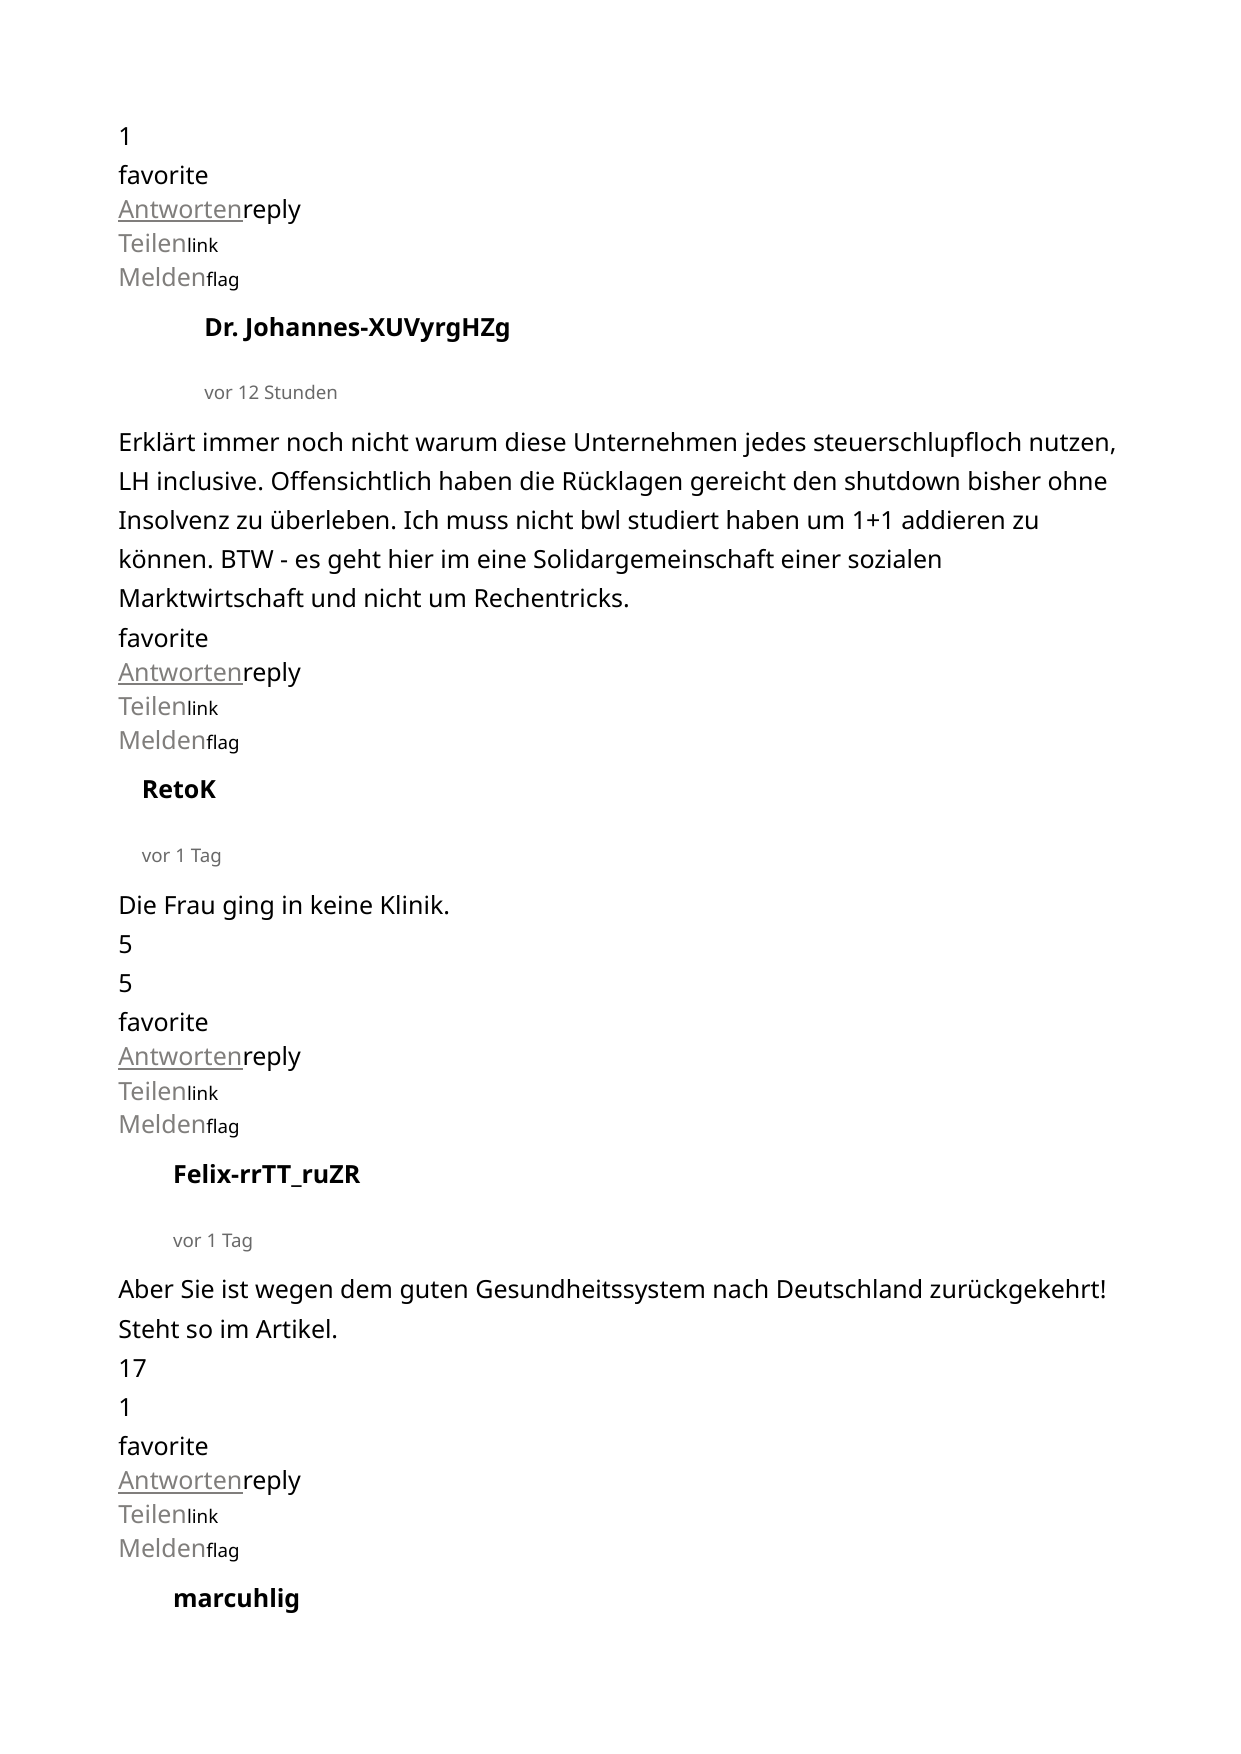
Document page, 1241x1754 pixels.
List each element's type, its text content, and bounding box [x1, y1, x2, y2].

text Die Frau ging in keine Klinik. [118, 887, 1122, 922]
text Meldenflag [118, 722, 1122, 757]
text Dr. Johannes-XUVyrgHZg [204, 309, 1114, 343]
text Meldenflag [118, 1107, 1122, 1141]
text Antwortenreply [118, 191, 1122, 225]
text Antwortenreply [118, 1463, 1122, 1497]
text Teilenlink [118, 1497, 1122, 1531]
text vor 1 Tag [142, 843, 1117, 868]
text favorite [118, 1429, 1122, 1463]
text 17 [118, 1351, 1122, 1384]
text vor 12 Stunden [204, 379, 1117, 405]
text Antwortenreply [118, 1039, 1122, 1073]
text 5 [118, 966, 1122, 1000]
text vor 1 Tag [173, 1227, 1117, 1253]
text favorite [118, 1005, 1122, 1039]
text Teilenlink [118, 225, 1122, 259]
text favorite [118, 157, 1122, 191]
text 5 [118, 927, 1122, 961]
text Meldenflag [118, 1531, 1122, 1565]
text Aber Sie ist wegen dem guten Gesundheitssystem nach Deutschland zurückgekehrt! Steht so im Artikel. [118, 1272, 1122, 1345]
text Erklärt immer noch nicht warum diese Unternehmen jedes steuerschlupfloch nutzen, LH inclusive. Offensichtlich haben die Rücklagen gereicht den shutdown bisher ohne Insolvenz zu überleben. Ich muss nicht bwl studiert haben um 1+1 addieren zu können. BTW - es geht hier im eine Solidargemeinschaft einer sozialen Marktwirtschaft und nicht um Rechentricks. [118, 424, 1122, 615]
text marcuhlig [173, 1581, 1114, 1615]
text Meldenflag [118, 259, 1122, 293]
text favorite [118, 620, 1122, 654]
text Teilenlink [118, 1073, 1122, 1107]
text Teilenlink [118, 688, 1122, 722]
text Felix-rrTT_ruZR [173, 1157, 1114, 1191]
text 1 [118, 118, 1122, 152]
text 1 [118, 1390, 1122, 1424]
text RetoK [142, 772, 1114, 806]
text Antwortenreply [118, 654, 1122, 688]
